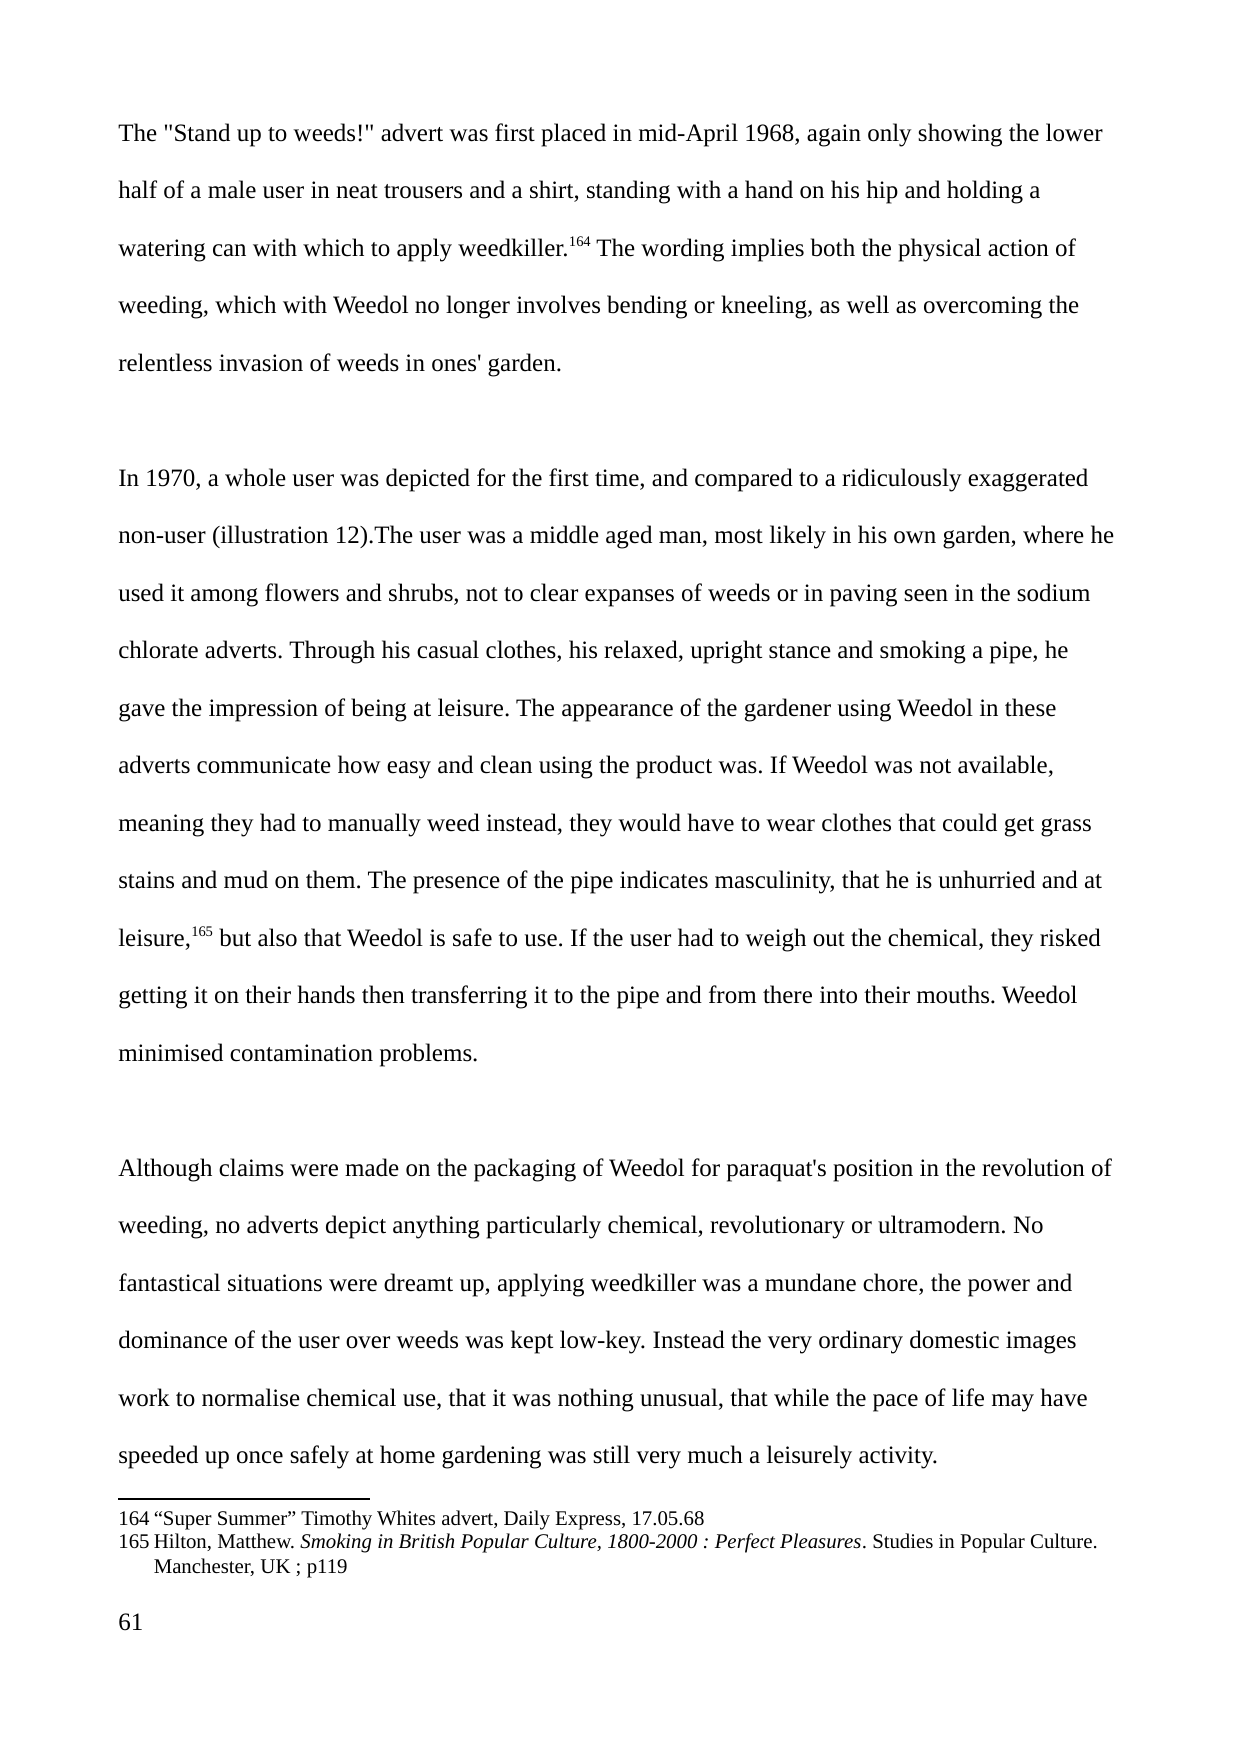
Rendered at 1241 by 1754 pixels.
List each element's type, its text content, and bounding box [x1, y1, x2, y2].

text “Super Summer” Timothy Whites advert, Daily Express, 17.05.68 [118, 1505, 1122, 1529]
text The "Stand up to weeds!" advert was first placed in mid-April 1968, again only showing the lower half of a male user in neat trousers and a shirt, standing with a hand on his hip and holding a watering can with which to apply weedkiller. The wording implies both the physical action of weeding, which with Weedol no longer involves bending or kneeling, as well as overcoming the relentless invasion of weeds in ones' garden. [118, 118, 1122, 377]
text Although claims were made on the packaging of Weedol for paraquat's position in the revolution of weeding, no adverts depict anything particularly chemical, revolutionary or ultramodern. No fantastical situations were dreamt up, applying weedkiller was a mundane chore, the power and dominance of the user over weeds was kept low-key. Instead the very ordinary domestic images work to normalise chemical use, that it was nothing unusual, that while the pace of life may have speeded up once safely at home gardening was still very much a leisurely activity. [118, 1153, 1122, 1469]
text In 1970, a whole user was depicted for the first time, and compared to a ridiculously exaggerated non-user (illustration 12).The user was a middle aged man, most likely in his own garden, where he used it among flowers and shrubs, not to clear expanses of weeds or in paving seen in the sodium chlorate adverts. Through his casual clothes, his relaxed, upright stance and smoking a pipe, he gave the impression of being at leisure. The appearance of the gardener using Weedol in these adverts communicate how easy and clean using the product was. If Weedol was not available, meaning they had to manually weed instead, they would have to wear clothes that could get grass stains and mud on them. The presence of the pipe indicates masculinity, that he is unhurried and at leisure, but also that Weedol is safe to use. If the user had to weigh out the chemical, they risked getting it on their hands then transferring it to the pipe and from there into their mouths. Weedol minimised contamination problems. [118, 463, 1122, 1067]
text Hilton, Matthew. Smoking in British Popular Culture, 1800-2000 : Perfect Pleasures. Studies in Popular Culture. Manchester, UK ; p119 [118, 1529, 1122, 1578]
